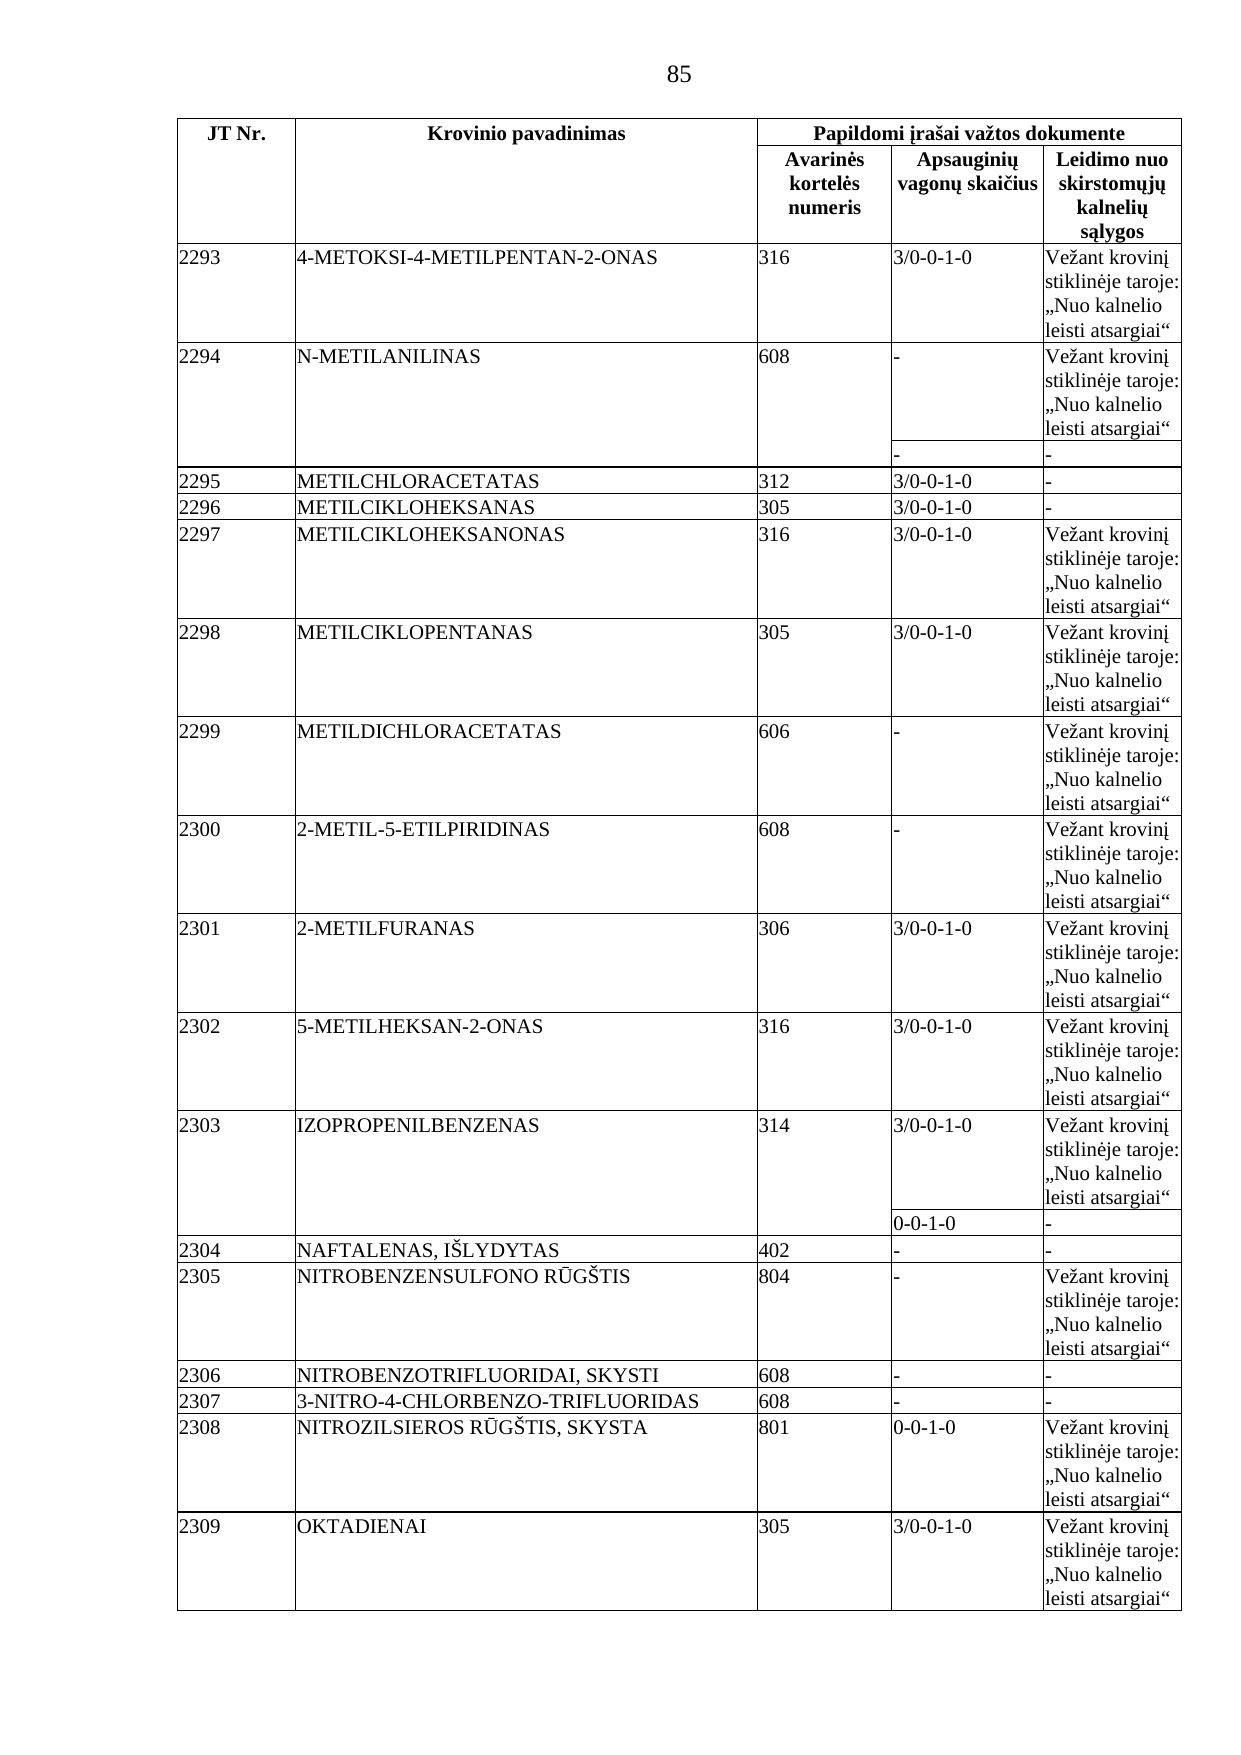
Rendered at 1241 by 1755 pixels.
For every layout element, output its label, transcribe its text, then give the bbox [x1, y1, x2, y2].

table_cell METILCIKLOPENTANAS [296, 619, 757, 716]
table_cell NAFTALENAS, IŠLYDYTAS [296, 1236, 757, 1262]
table_cell 305 [758, 494, 891, 519]
table_cell 2297 [178, 520, 295, 618]
table_cell METILCIKLOHEKSANONAS [296, 520, 757, 618]
table_cell 2306 [178, 1361, 295, 1387]
table_cell 316 [758, 244, 891, 342]
table_cell 2299 [178, 717, 295, 815]
table_cell - [1044, 1388, 1181, 1413]
table_cell 2296 [178, 494, 295, 519]
table_cell 305 [758, 1513, 891, 1610]
table_cell Avarinės kortelės numeris [758, 146, 891, 243]
table_cell 2300 [178, 816, 295, 913]
table_cell Vežant krovinį stiklinėje taroje: „Nuo kalnelio leisti atsargiai“ [1044, 1263, 1181, 1360]
table_cell - [892, 1263, 1043, 1360]
table_cell - [1044, 468, 1181, 493]
table_cell - [892, 1388, 1043, 1413]
table_cell 804 [758, 1263, 891, 1360]
table_cell Vežant krovinį stiklinėje taroje: „Nuo kalnelio leisti atsargiai“ [1044, 816, 1181, 913]
table_cell Vežant krovinį stiklinėje taroje: „Nuo kalnelio leisti atsargiai“ [1044, 717, 1181, 815]
table_header Krovinio pavadinimas [296, 119, 757, 243]
table_cell - [892, 717, 1043, 815]
table_cell 3/0-0-1-0 [892, 914, 1043, 1012]
table_cell NITROBENZOTRIFLUORIDAI, SKYSTI [296, 1361, 757, 1387]
table_cell 306 [758, 914, 891, 1012]
table_cell 3/0-0-1-0 [892, 494, 1043, 519]
table_cell - [892, 1361, 1043, 1387]
table_cell NITROZILSIEROS RŪGŠTIS, SKYSTA [296, 1414, 757, 1511]
table_cell 316 [758, 520, 891, 618]
table_cell 4-METOKSI-4-METILPENTAN-2-ONAS [296, 244, 757, 342]
table_cell 2304 [178, 1236, 295, 1262]
table_cell 305 [758, 619, 891, 716]
table_cell 2303 [178, 1111, 295, 1235]
table_cell 402 [758, 1236, 891, 1262]
table_cell NITROBENZENSULFONO RŪGŠTIS [296, 1263, 757, 1360]
table_cell - [1044, 441, 1181, 466]
table_cell Vežant krovinį stiklinėje taroje: „Nuo kalnelio leisti atsargiai“ [1044, 914, 1181, 1012]
table_cell Vežant krovinį stiklinėje taroje: „Nuo kalnelio leisti atsargiai“ [1044, 343, 1181, 440]
table_cell 2-METIL-5-ETILPIRIDINAS [296, 816, 757, 913]
table_cell 3/0-0-1-0 [892, 468, 1043, 493]
table_cell 0-0-1-0 [892, 1210, 1043, 1235]
table_cell Vežant krovinį stiklinėje taroje: „Nuo kalnelio leisti atsargiai“ [1044, 1414, 1181, 1511]
table_cell 2-METILFURANAS [296, 914, 757, 1012]
table_cell 0-0-1-0 [892, 1414, 1043, 1511]
table_cell 2307 [178, 1388, 295, 1413]
table_cell 2298 [178, 619, 295, 716]
table_cell Vežant krovinį stiklinėje taroje: „Nuo kalnelio leisti atsargiai“ [1044, 1111, 1181, 1209]
table_cell N-METILANILINAS [296, 343, 757, 466]
table_cell Leidimo nuo skirstomųjų kalnelių sąlygos [1044, 146, 1181, 243]
table_cell 2305 [178, 1263, 295, 1360]
table_cell - [1044, 494, 1181, 519]
table_cell METILCHLORACETATAS [296, 468, 757, 493]
table_cell - [892, 1236, 1043, 1262]
table_cell IZOPROPENILBENZENAS [296, 1111, 757, 1235]
table_cell 3/0-0-1-0 [892, 520, 1043, 618]
table_cell Vežant krovinį stiklinėje taroje: „Nuo kalnelio leisti atsargiai“ [1044, 520, 1181, 618]
table_cell 3/0-0-1-0 [892, 1111, 1043, 1209]
table_cell Apsauginių vagonų skaičius [892, 146, 1043, 243]
table_cell METILCIKLOHEKSANAS [296, 494, 757, 519]
table_cell - [1044, 1210, 1181, 1235]
table_cell 3/0-0-1-0 [892, 1513, 1043, 1610]
table_cell 801 [758, 1414, 891, 1511]
table_cell 314 [758, 1111, 891, 1235]
table_header Papildomi įrašai važtos dokumente [758, 119, 1181, 144]
table_cell 2302 [178, 1013, 295, 1110]
table_cell 608 [758, 343, 891, 466]
table_cell 2295 [178, 468, 295, 493]
table_cell - [892, 441, 1043, 466]
table_cell 608 [758, 1361, 891, 1387]
table_cell 3-NITRO-4-CHLORBENZO-TRIFLUORIDAS [296, 1388, 757, 1413]
table_cell 608 [758, 1388, 891, 1413]
table_cell - [1044, 1361, 1181, 1387]
table_cell 2293 [178, 244, 295, 342]
table_cell 2308 [178, 1414, 295, 1511]
table_cell Vežant krovinį stiklinėje taroje: „Nuo kalnelio leisti atsargiai“ [1044, 1513, 1181, 1610]
table_header JT Nr. [178, 119, 295, 243]
table_cell Vežant krovinį stiklinėje taroje: „Nuo kalnelio leisti atsargiai“ [1044, 244, 1181, 342]
table_cell 5-METILHEKSAN-2-ONAS [296, 1013, 757, 1110]
table_cell 316 [758, 1013, 891, 1110]
table_cell METILDICHLORACETATAS [296, 717, 757, 815]
table_cell 2301 [178, 914, 295, 1012]
table_cell 312 [758, 468, 891, 493]
table_cell 2294 [178, 343, 295, 466]
table_cell 2309 [178, 1513, 295, 1610]
table_cell - [1044, 1236, 1181, 1262]
table_cell 608 [758, 816, 891, 913]
table_cell - [892, 816, 1043, 913]
table_cell 606 [758, 717, 891, 815]
table_cell Vežant krovinį stiklinėje taroje: „Nuo kalnelio leisti atsargiai“ [1044, 1013, 1181, 1110]
table_cell 3/0-0-1-0 [892, 619, 1043, 716]
table_cell 3/0-0-1-0 [892, 244, 1043, 342]
table_cell - [892, 343, 1043, 440]
table_cell 3/0-0-1-0 [892, 1013, 1043, 1110]
table_cell Vežant krovinį stiklinėje taroje: „Nuo kalnelio leisti atsargiai“ [1044, 619, 1181, 716]
table_cell OKTADIENAI [296, 1513, 757, 1610]
